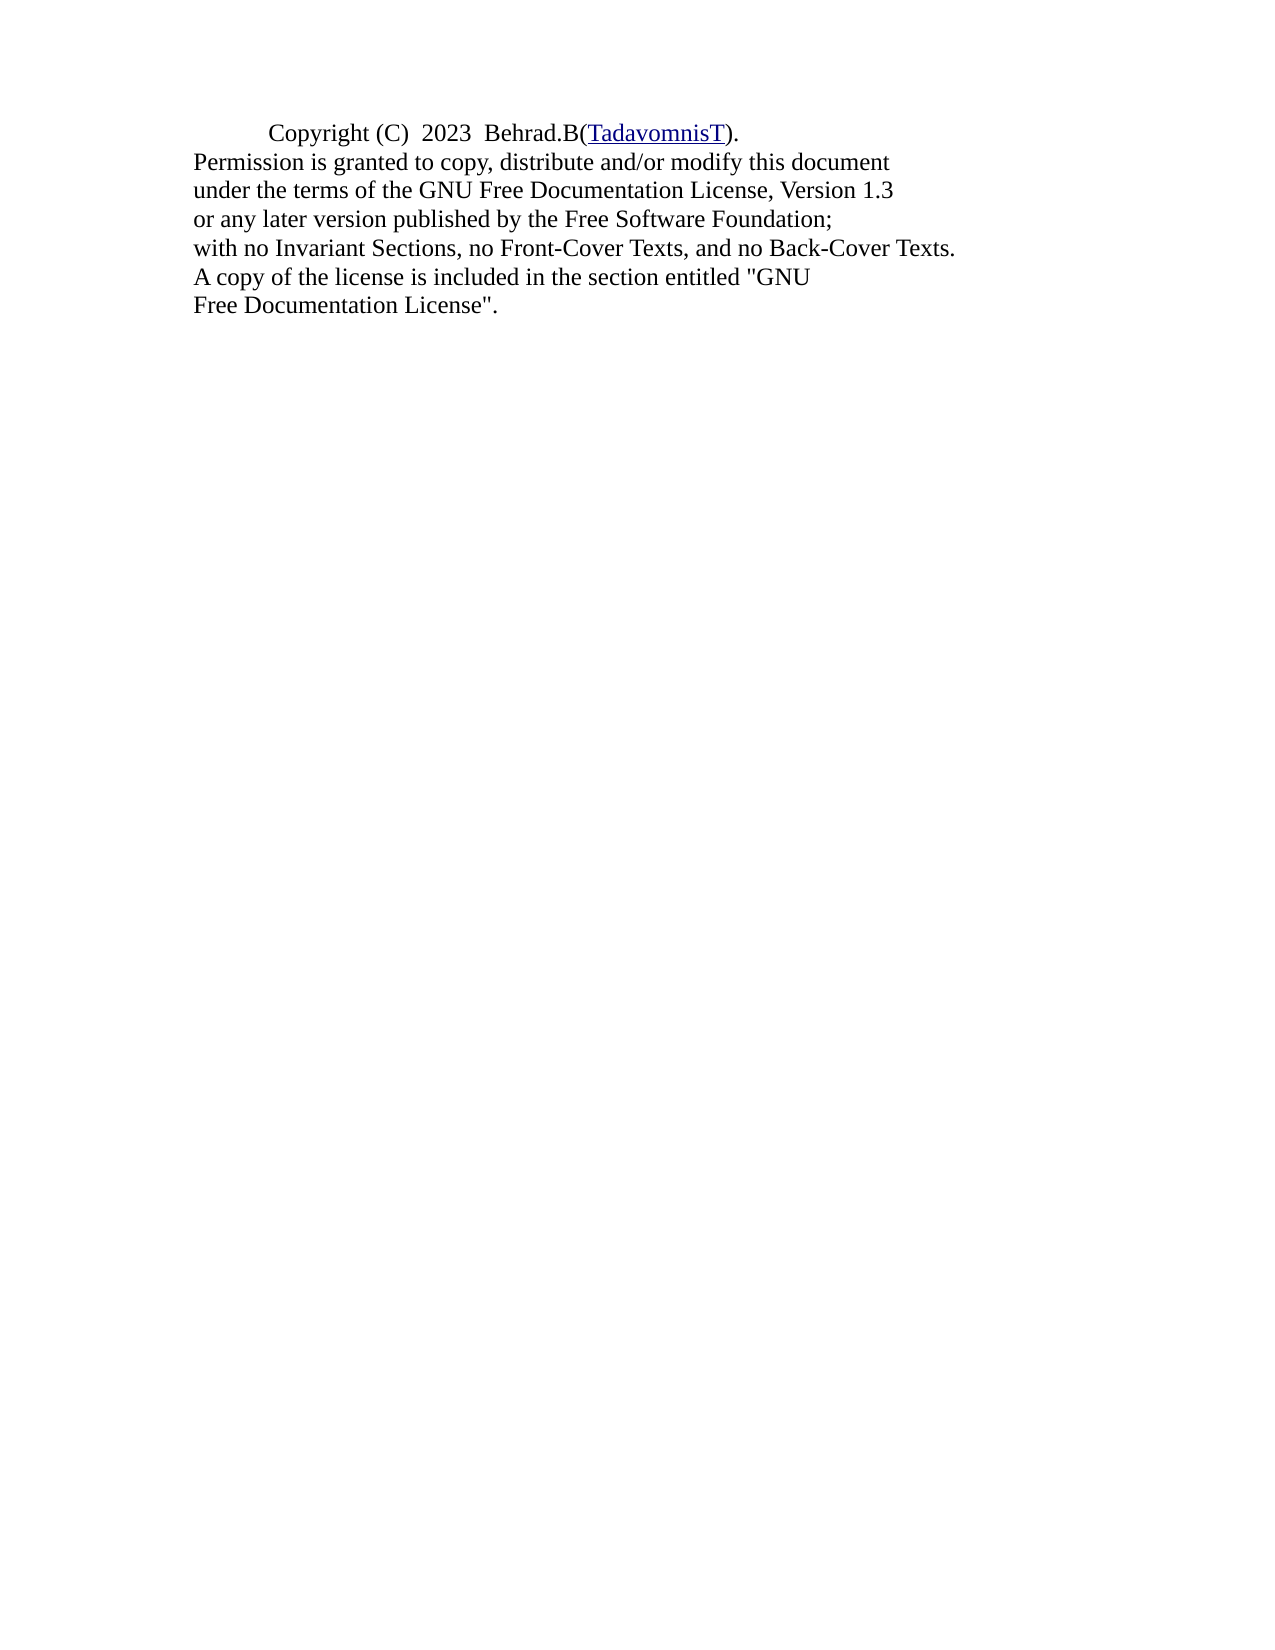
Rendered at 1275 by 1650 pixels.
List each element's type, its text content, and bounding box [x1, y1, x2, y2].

text Permission is granted to copy, distribute and/or modify this document [118, 147, 1157, 176]
text or any later version published by the Free Software Foundation; [118, 204, 1157, 233]
text with no Invariant Sections, no Front-Cover Texts, and no Back-Cover Texts. [118, 233, 1157, 262]
text Free Documentation License". [118, 291, 1157, 319]
text Copyright (C) 2023 Behrad.B(TadavomnisT). [118, 118, 1157, 147]
text A copy of the license is included in the section entitled "GNU [118, 262, 1157, 291]
text under the terms of the GNU Free Documentation License, Version 1.3 [118, 176, 1157, 204]
